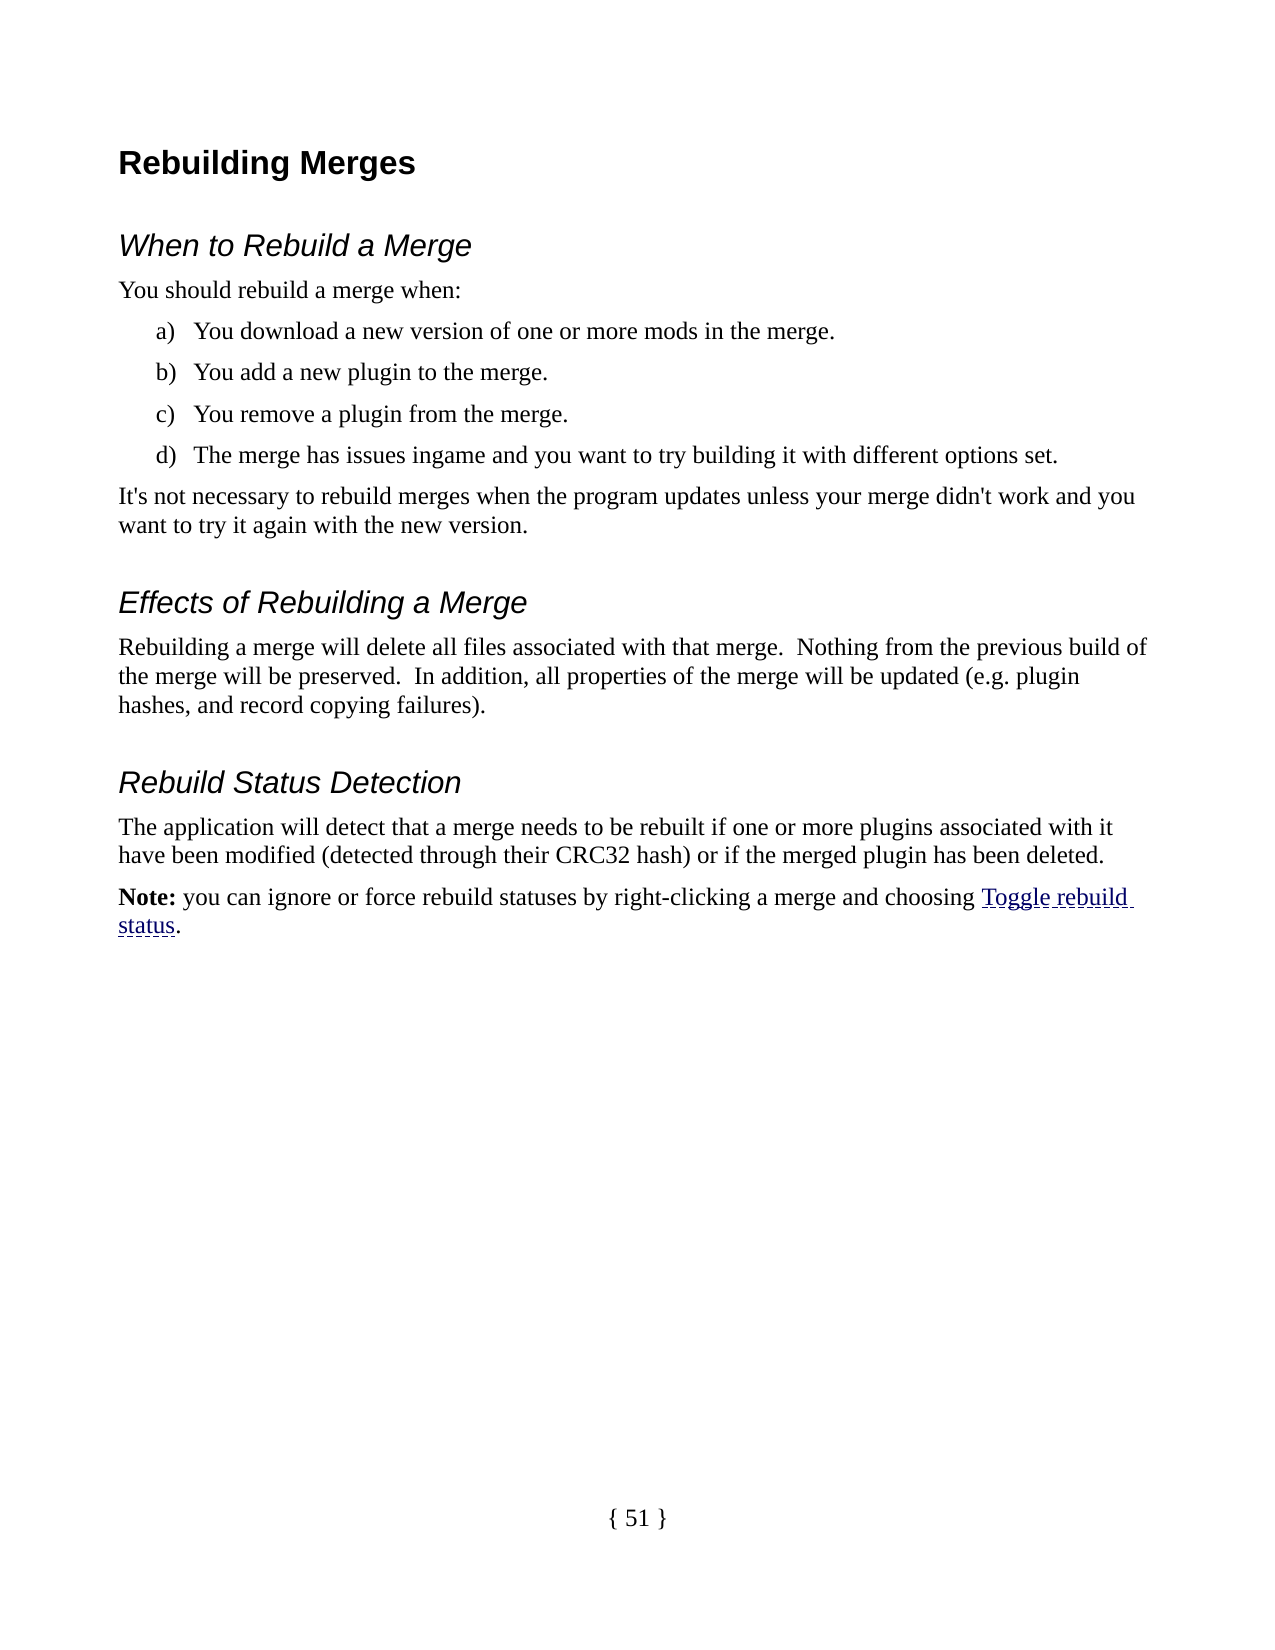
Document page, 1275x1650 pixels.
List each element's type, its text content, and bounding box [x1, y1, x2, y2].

subtitle Rebuilding Merges [118, 143, 1157, 182]
list You remove a plugin from the merge. [156, 399, 1157, 427]
subtitle Rebuild Status Detection [118, 764, 1157, 800]
text You should rebuild a merge when: [118, 275, 1157, 304]
list You add a new plugin to the merge. [156, 357, 1157, 386]
list The merge has issues ingame and you want to try building it with different options set. [156, 440, 1157, 469]
text It's not necessary to rebuild merges when the program updates unless your merge didn't work and you want to try it again with the new version. [118, 481, 1157, 539]
subtitle When to Rebuild a Merge [118, 227, 1157, 263]
text The application will detect that a merge needs to be rebuilt if one or more plugins associated with it have been modified (detected through their CRC32 hash) or if the merged plugin has been deleted. [118, 812, 1157, 869]
subtitle Effects of Rebuilding a Merge [118, 584, 1157, 620]
list You download a new version of one or more mods in the merge. [156, 316, 1157, 345]
text Note: you can ignore or force rebuild statuses by right-clicking a merge and choosing Toggle rebuild status. [118, 882, 1157, 939]
text Rebuilding a merge will delete all files associated with that merge. Nothing from the previous build of the merge will be preserved. In addition, all properties of the merge will be updated (e.g. plugin hashes, and record copying failures). [118, 632, 1157, 718]
